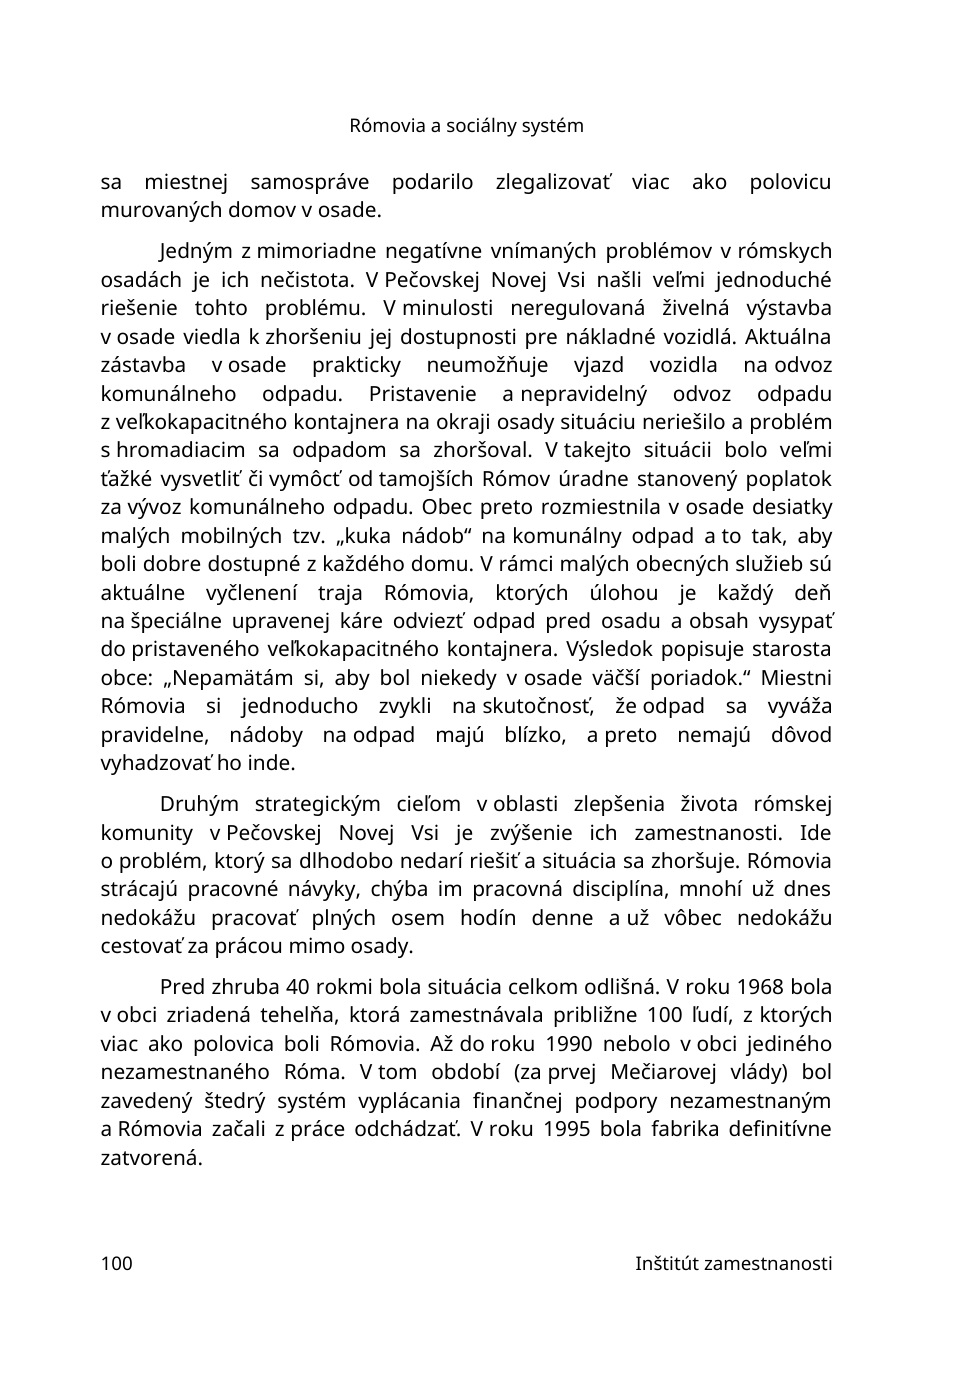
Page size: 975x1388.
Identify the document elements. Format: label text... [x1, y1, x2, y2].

text Druhým strategickým cieľom v oblasti zlepšenia života rómskej komunity v Pečovskej Novej Vsi je zvýšenie ich zamestnanosti. Ide o problém, ktorý sa dlhodobo nedarí riešiť a situácia sa zhoršuje. Rómovia strácajú pracovné návyky, chýba im pracovná disciplína, mnohí už dnes nedokážu pracovať plných osem hodín denne a už vôbec nedokážu cestovať za prácou mimo osady. [100, 789, 833, 960]
text Jedným z mimoriadne negatívne vnímaných problémov v rómskych osadách je ich nečistota. V Pečovskej Novej Vsi našli veľmi jednoduché riešenie tohto problému. V minulosti neregulovaná živelná výstavba v osade viedla k zhoršeniu jej dostupnosti pre nákladné vozidlá. Aktuálna zástavba v osade prakticky neumožňuje vjazd vozidla na odvoz komunálneho odpadu. Pristavenie a nepravidelný odvoz odpadu z veľkokapacitného kontajnera na okraji osady situáciu neriešilo a problém s hromadiacim sa odpadom sa zhoršoval. V takejto situácii bolo veľmi ťažké vysvetliť či vymôcť od tamojších Rómov úradne stanovený poplatok za vývoz komunálneho odpadu. Obec preto rozmiestnila v osade desiatky malých mobilných tzv. „kuka nádob“ na komunálny odpad a to tak, aby boli dobre dostupné z každého domu. V rámci malých obecných služieb sú aktuálne vyčlenení traja Rómovia, ktorých úlohou je každý deň na špeciálne upravenej káre odviezť odpad pred osadu a obsah vysypať do pristaveného veľkokapacitného kontajnera. Výsledok popisuje starosta obce: „Nepamätám si, aby bol niekedy v osade väčší poriadok.“ Miestni Rómovia si jednoducho zvykli na skutočnosť, že odpad sa vyváža pravidelne, nádoby na odpad majú blízko, a preto nemajú dôvod vyhadzovať ho inde. [100, 236, 833, 777]
text sa miestnej samospráve podarilo zlegalizovať viac ako polovicu murovaných domov v osade. [100, 167, 833, 224]
text Pred zhruba 40 rokmi bola situácia celkom odlišná. V roku 1968 bola v obci zriadená tehelňa, ktorá zamestnávala približne 100 ľudí, z ktorých viac ako polovica boli Rómovia. Až do roku 1990 nebolo v obci jediného nezamestnaného Róma. V tom období (za prvej Mečiarovej vlády) bol zavedený štedrý systém vyplácania finančnej podpory nezamestnaným a Rómovia začali z práce odchádzať. V roku 1995 bola fabrika definitívne zatvorená. [100, 972, 833, 1171]
